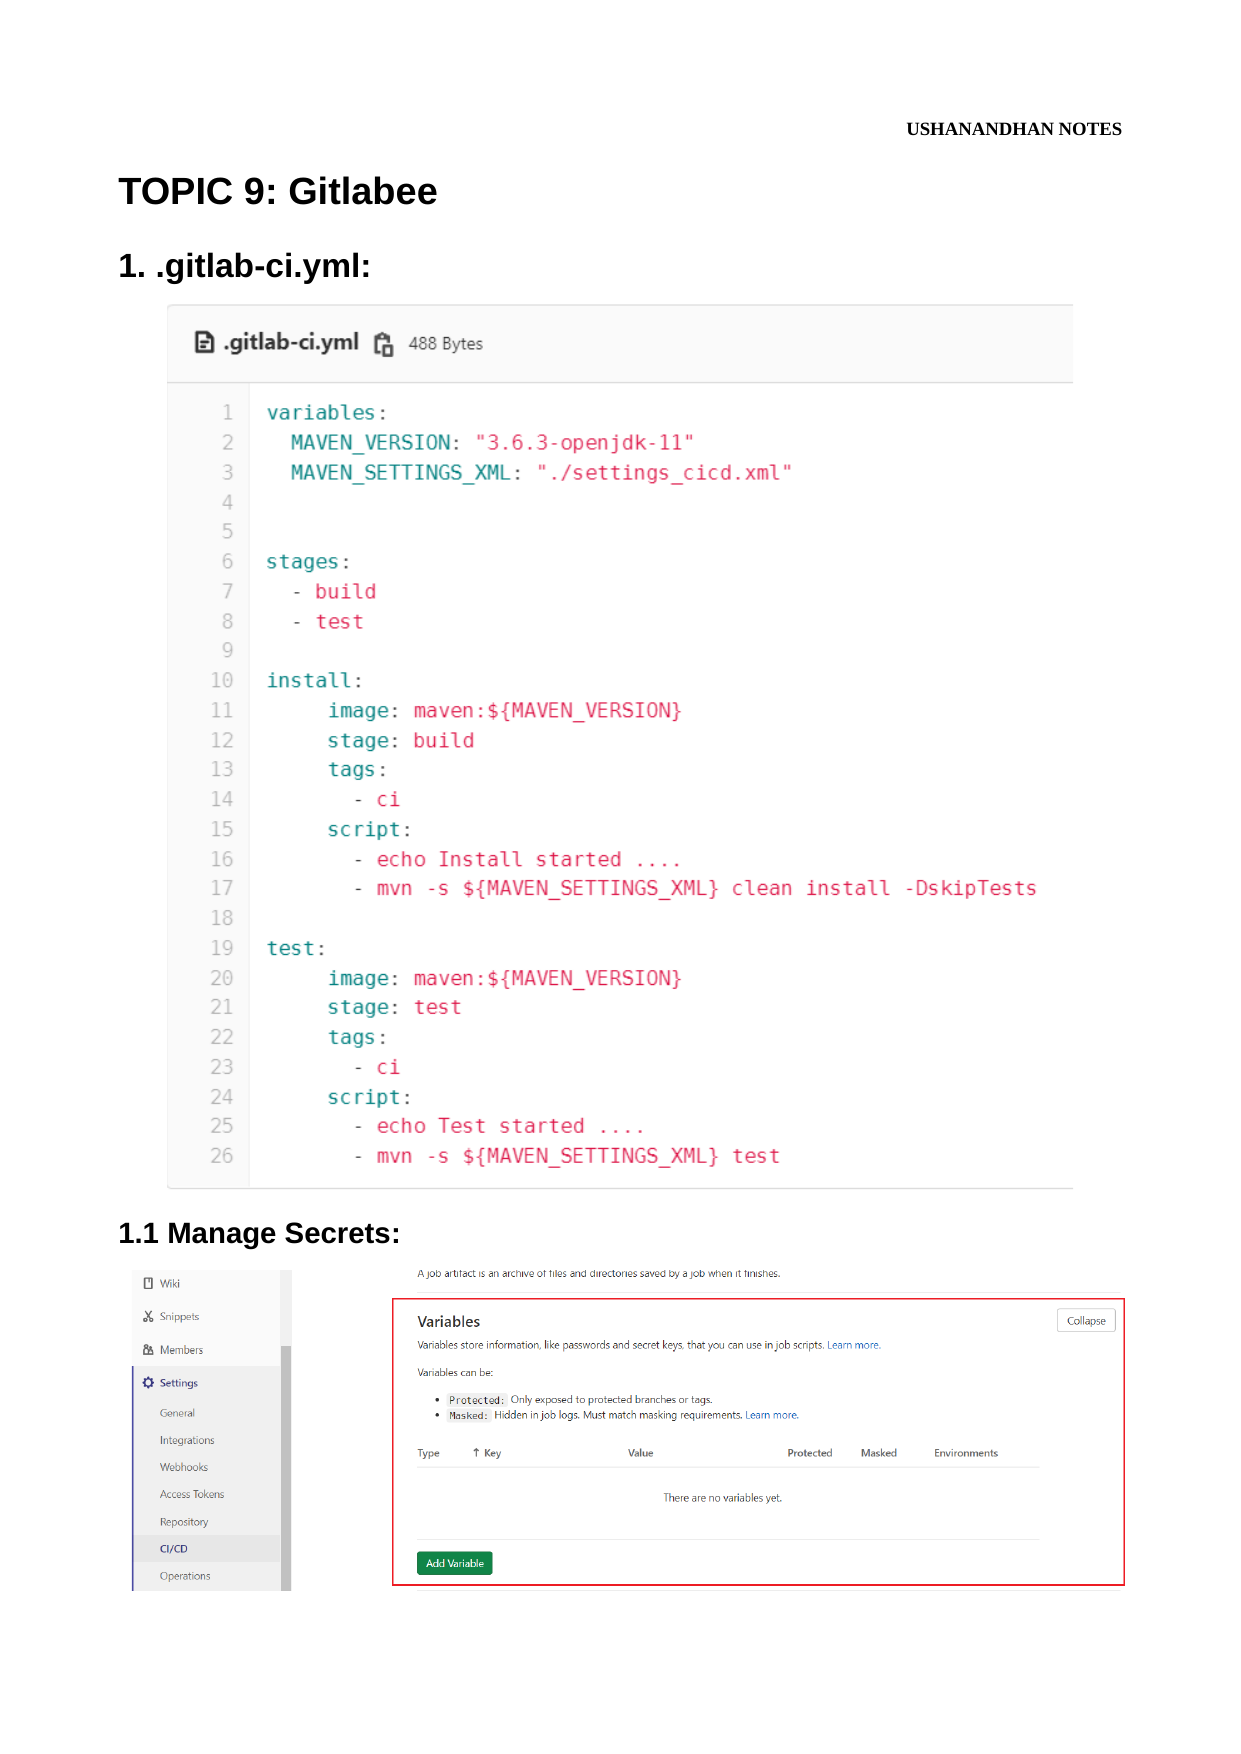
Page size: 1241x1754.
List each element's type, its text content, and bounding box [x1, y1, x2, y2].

picture [131, 1270, 1136, 1591]
subtitle 1. .gitlab-ci.yml: [118, 246, 1122, 285]
subtitle TOPIC 9: Gitlabee [118, 169, 1122, 213]
picture [167, 297, 1074, 1193]
subtitle 1.1 Manage Secrets: [118, 1216, 1122, 1250]
